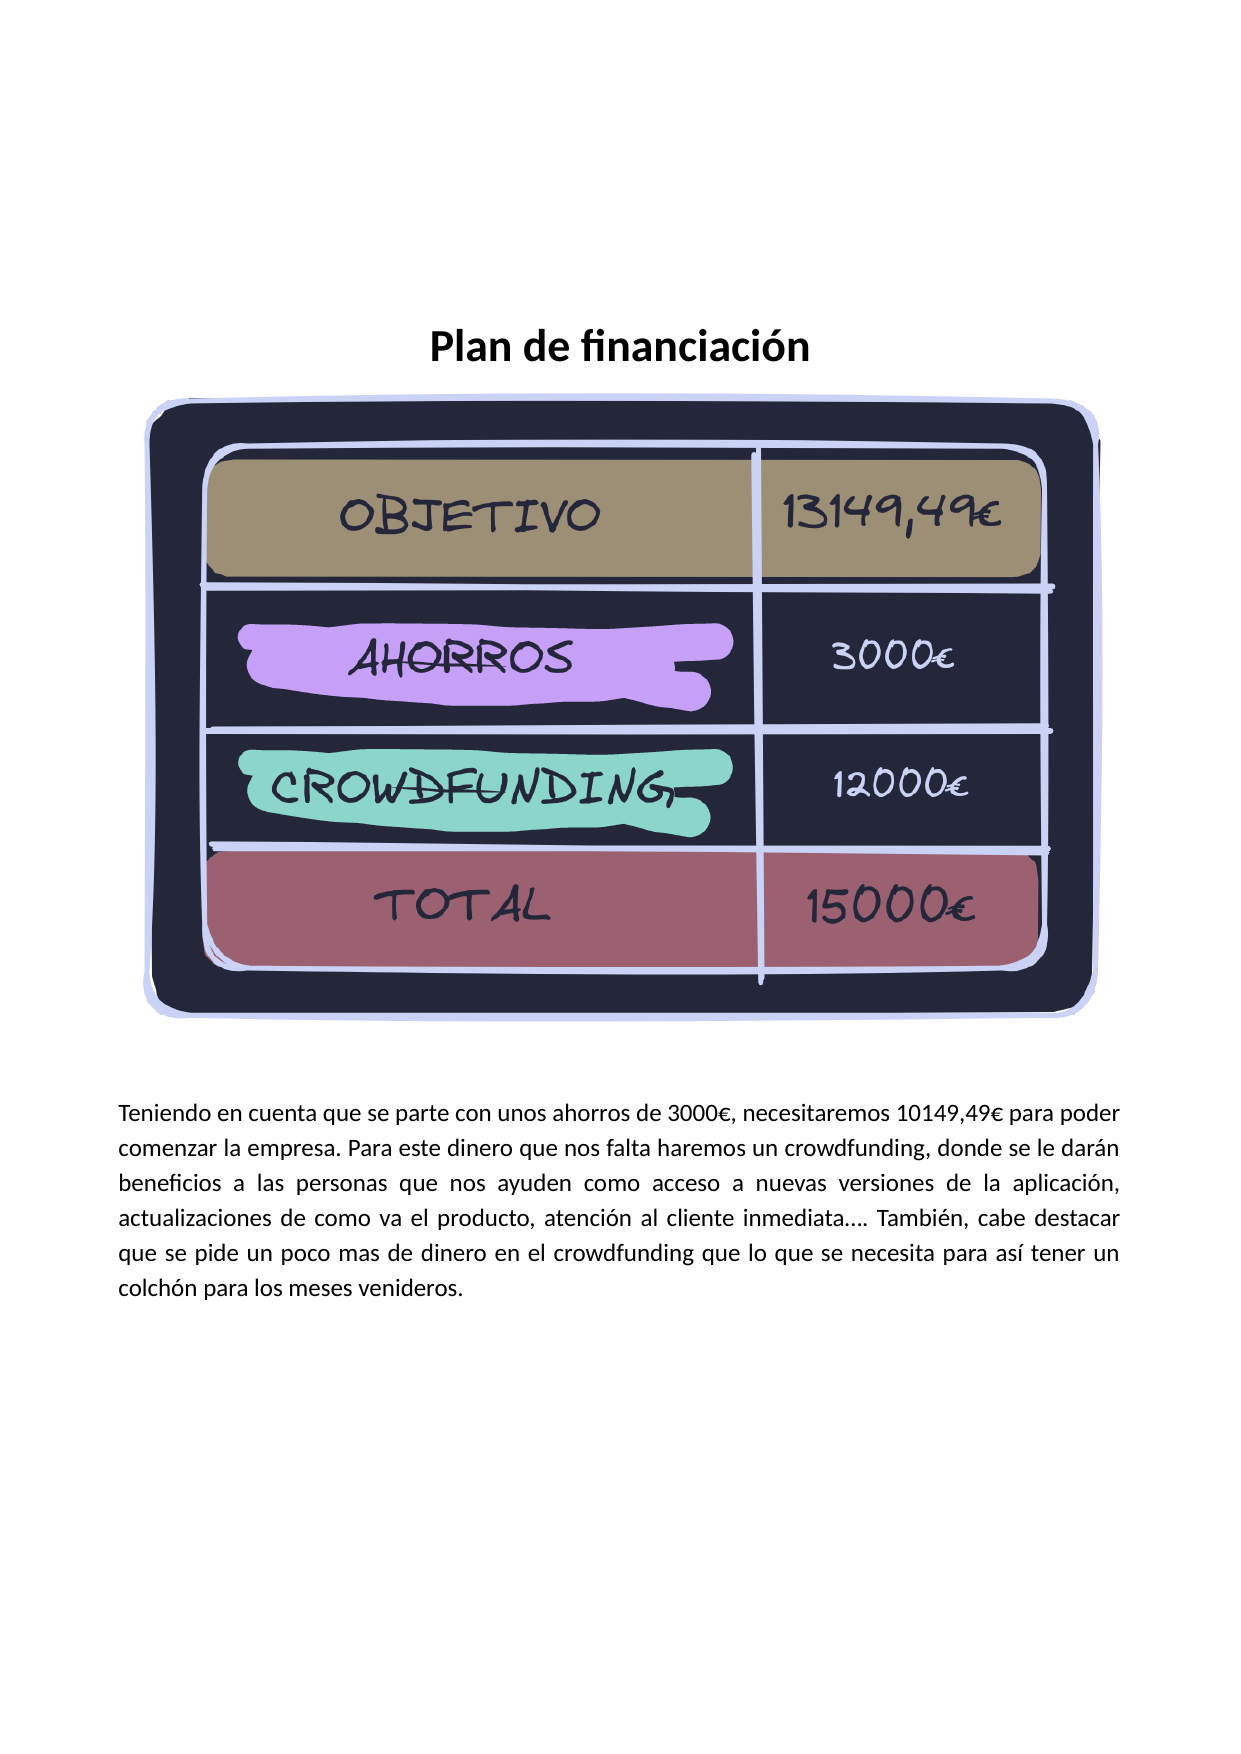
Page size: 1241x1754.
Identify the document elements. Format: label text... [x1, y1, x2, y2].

picture [118, 372, 1123, 1043]
text Teniendo en cuenta que se parte con unos ahorros de 3000€, necesitaremos 10149,49€ para poder comenzar la empresa. Para este dinero que nos falta haremos un crowdfunding, donde se le darán beneficios a las personas que nos ayuden como acceso a nuevas versiones de la aplicación, actualizaciones de como va el producto, atención al cliente inmediata…. También, cabe destacar que se pide un poco mas de dinero en el crowdfunding que lo que se necesita para así tener un colchón para los meses venideros. [118, 1097, 1122, 1302]
text Plan de financiación [118, 316, 1122, 372]
